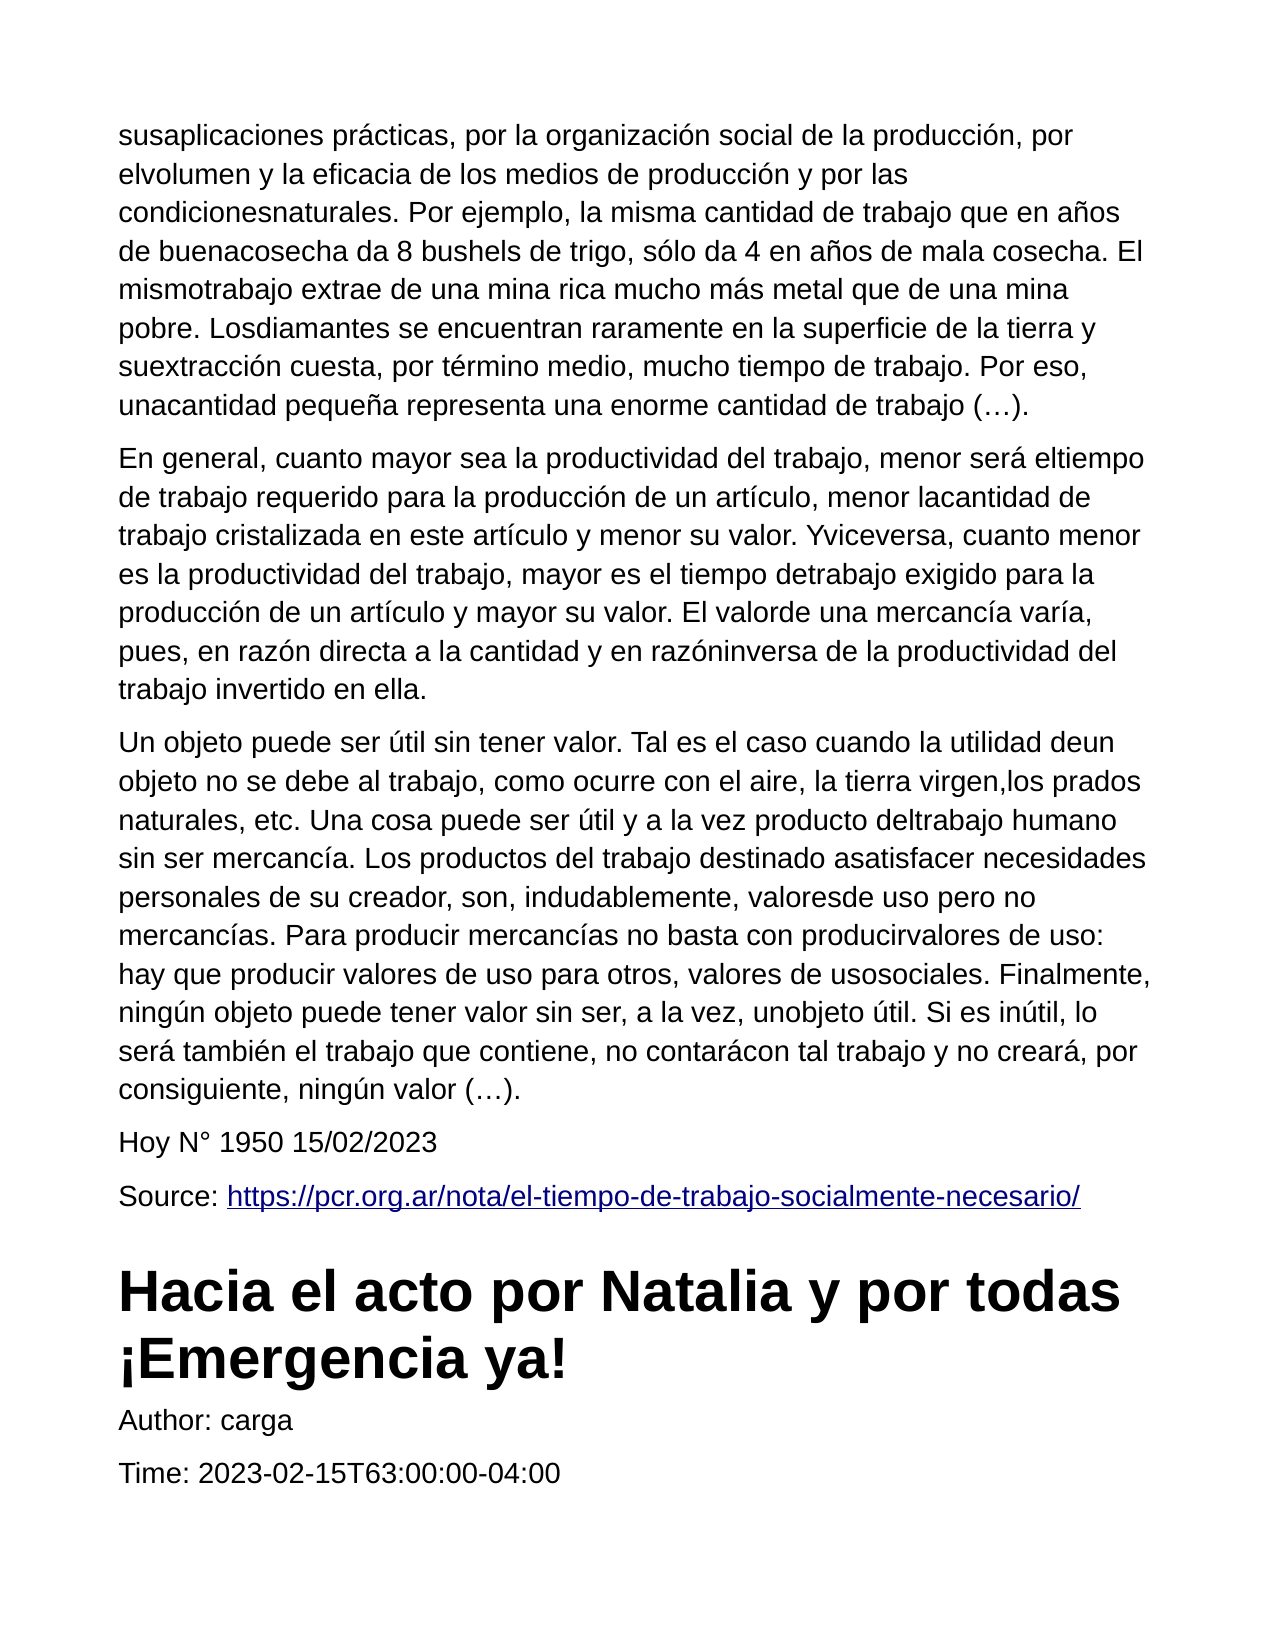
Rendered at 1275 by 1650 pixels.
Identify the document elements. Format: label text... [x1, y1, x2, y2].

text Time: 2023-02-15T63:00:00-04:00 [118, 1456, 1157, 1490]
text Hoy N° 1950 15/02/2023 [118, 1125, 1157, 1159]
text En general, cuanto mayor sea la productividad del trabajo, menor será eltiempo de trabajo requerido para la producción de un artículo, menor lacantidad de trabajo cristalizada en este artículo y menor su valor. Yviceversa, cuanto menor es la productividad del trabajo, mayor es el tiempo detrabajo exigido para la producción de un artículo y mayor su valor. El valorde una mercancía varía, pues, en razón directa a la cantidad y en razóninversa de la productividad del trabajo invertido en ella. [118, 441, 1157, 706]
text Author: carga [118, 1403, 1157, 1437]
text Source: https://pcr.org.ar/nota/el-tiempo-de-trabajo-socialmente-necesario/ [118, 1178, 1157, 1212]
text susaplicaciones prácticas, por la organización social de la producción, por elvolumen y la eficacia de los medios de producción y por las condicionesnaturales. Por ejemplo, la misma cantidad de trabajo que en años de buenacosecha da 8 bushels de trigo, sólo da 4 en años de mala cosecha. El mismotrabajo extrae de una mina rica mucho más metal que de una mina pobre. Losdiamantes se encuentran raramente en la superficie de la tierra y suextracción cuesta, por término medio, mucho tiempo de trabajo. Por eso, unacantidad pequeña representa una enorme cantidad de trabajo (…). [118, 118, 1157, 421]
text Un objeto puede ser útil sin tener valor. Tal es el caso cuando la utilidad deun objeto no se debe al trabajo, como ocurre con el aire, la tierra virgen,los prados naturales, etc. Una cosa puede ser útil y a la vez producto deltrabajo humano sin ser mercancía. Los productos del trabajo destinado asatisfacer necesidades personales de su creador, son, indudablemente, valoresde uso pero no mercancías. Para producir mercancías no basta con producirvalores de uso: hay que producir valores de uso para otros, valores de usosociales. Finalmente, ningún objeto puede tener valor sin ser, a la vez, unobjeto útil. Si es inútil, lo será también el trabajo que contiene, no contarácon tal trabajo y no creará, por consiguiente, ningún valor (…). [118, 725, 1157, 1106]
subtitle Hacia el acto por Natalia y por todas ¡Emergencia ya! [118, 1257, 1157, 1391]
